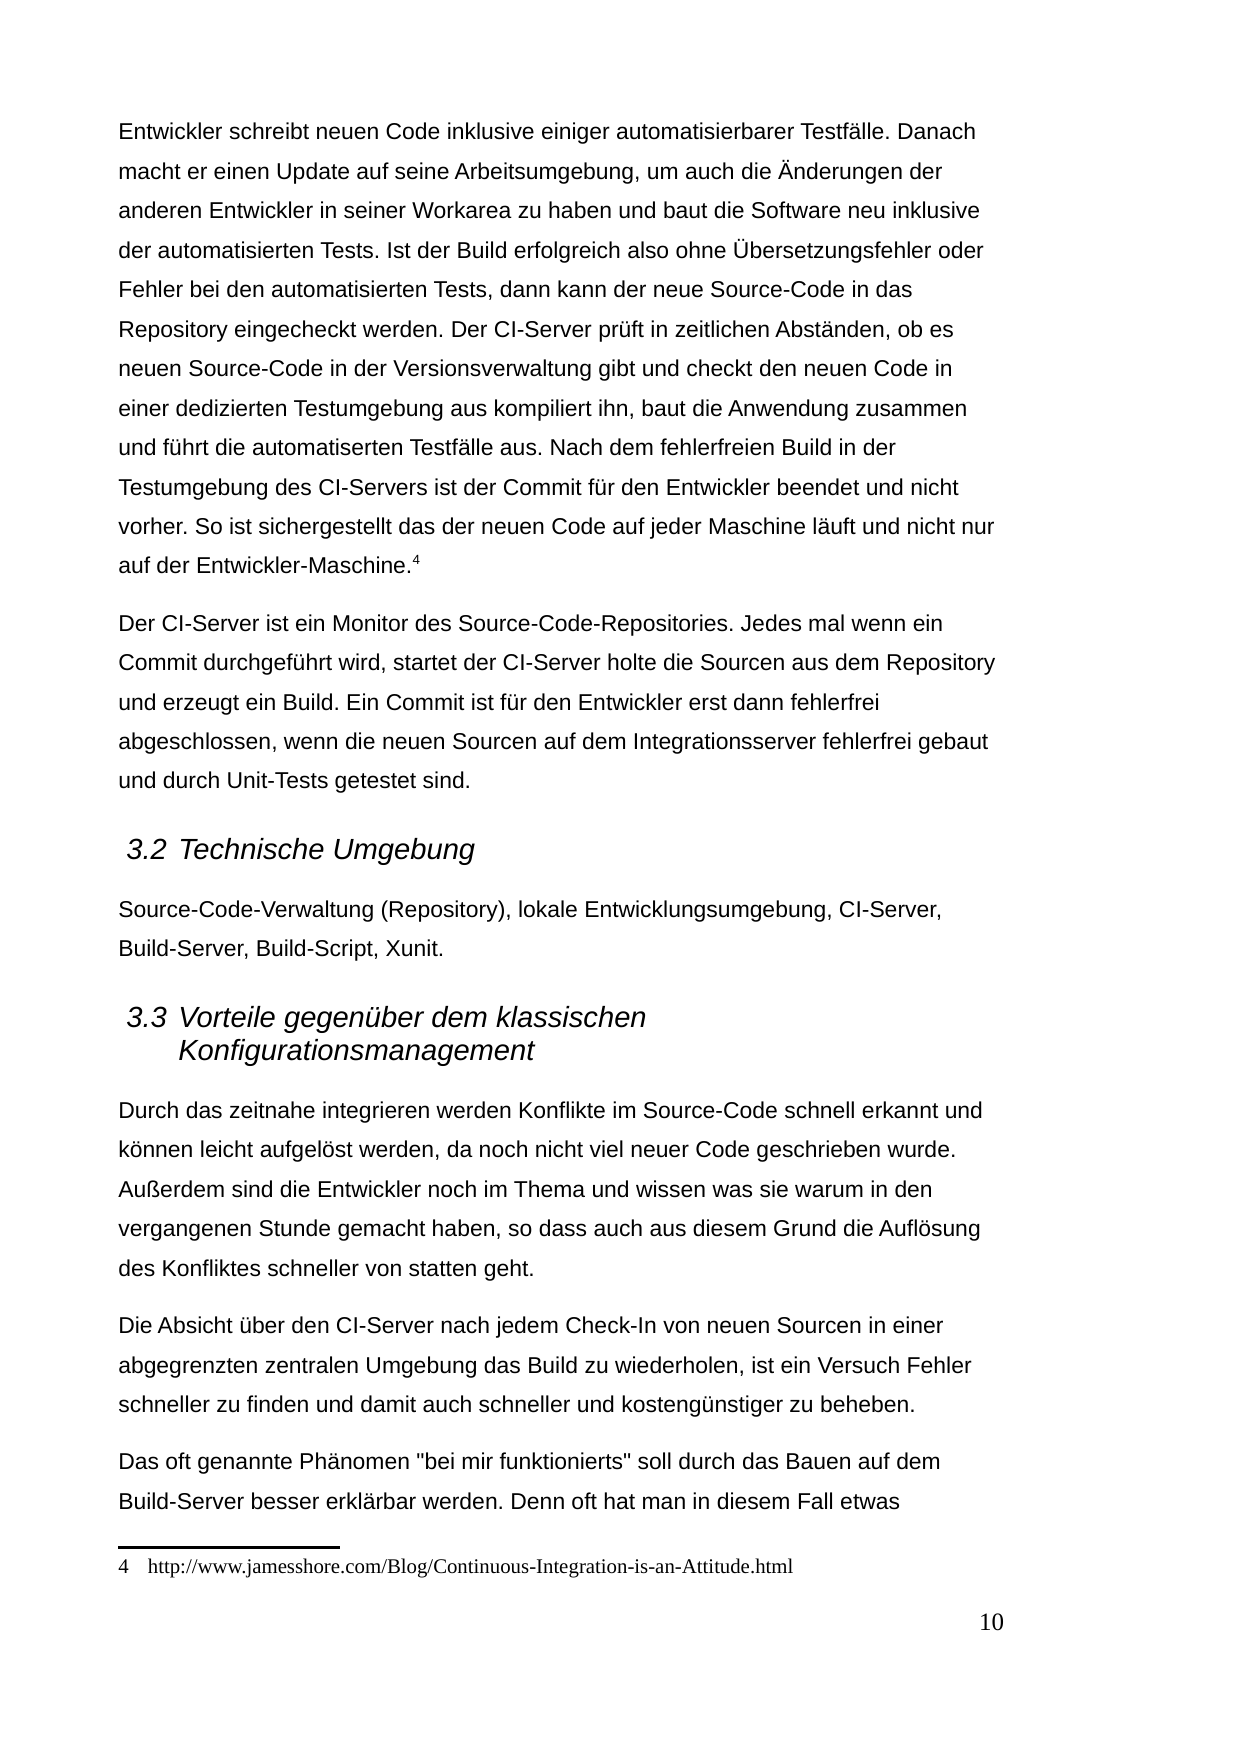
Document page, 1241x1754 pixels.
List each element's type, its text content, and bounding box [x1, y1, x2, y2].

text http://www.jamesshore.com/Blog/Continuous-Integration-is-an-Attitude.html [118, 1553, 1004, 1578]
text Das oft genannte Phänomen "bei mir funktionierts" soll durch das Bauen auf dem Build-Server besser erklärbar werden. Denn oft hat man in diesem Fall etwas [118, 1448, 1004, 1514]
subtitle Technische Umgebung [118, 832, 1004, 866]
text Durch das zeitnahe integrieren werden Konflikte im Source-Code schnell erkannt und können leicht aufgelöst werden, da noch nicht viel neuer Code geschrieben wurde. Außerdem sind die Entwickler noch im Thema und wissen was sie warum in den vergangenen Stunde gemacht haben, so dass auch aus diesem Grund die Auflösung des Konfliktes schneller von statten geht. [118, 1097, 1004, 1281]
text Source-Code-Verwaltung (Repository), lokale Entwicklungsumgebung, CI-Server, Build-Server, Build-Script, Xunit. [118, 896, 1004, 962]
text Die Absicht über den CI-Server nach jedem Check-In von neuen Sourcen in einer abgegrenzten zentralen Umgebung das Build zu wiederholen, ist ein Versuch Fehler schneller zu finden und damit auch schneller und kostengünstiger zu beheben. [118, 1312, 1004, 1417]
text Entwickler schreibt neuen Code inklusive einiger automatisierbarer Testfälle. Danach macht er einen Update auf seine Arbeitsumgebung, um auch die Änderungen der anderen Entwickler in seiner Workarea zu haben und baut die Software neu inklusive der automatisierten Tests. Ist der Build erfolgreich also ohne Übersetzungsfehler oder Fehler bei den automatisierten Tests, dann kann der neue Source-Code in das Repository eingecheckt werden. Der CI-Server prüft in zeitlichen Abständen, ob es neuen Source-Code in der Versionsverwaltung gibt und checkt den neuen Code in einer dedizierten Testumgebung aus kompiliert ihn, baut die Anwendung zusammen und führt die automatiserten Testfälle aus. Nach dem fehlerfreien Build in der Testumgebung des CI-Servers ist der Commit für den Entwickler beendet und nicht vorher. So ist sichergestellt das der neuen Code auf jeder Maschine läuft und nicht nur auf der Entwickler-Maschine. [118, 118, 1004, 579]
subtitle Vorteile gegenüber dem klassischen Konfigurationsmanagement [118, 1000, 1004, 1067]
text Der CI-Server ist ein Monitor des Source-Code-Repositories. Jedes mal wenn ein Commit durchgeführt wird, startet der CI-Server holte die Sourcen aus dem Repository und erzeugt ein Build. Ein Commit ist für den Entwickler erst dann fehlerfrei abgeschlossen, wenn die neuen Sourcen auf dem Integrationsserver fehlerfrei gebaut und durch Unit-Tests getestet sind. [118, 609, 1004, 794]
